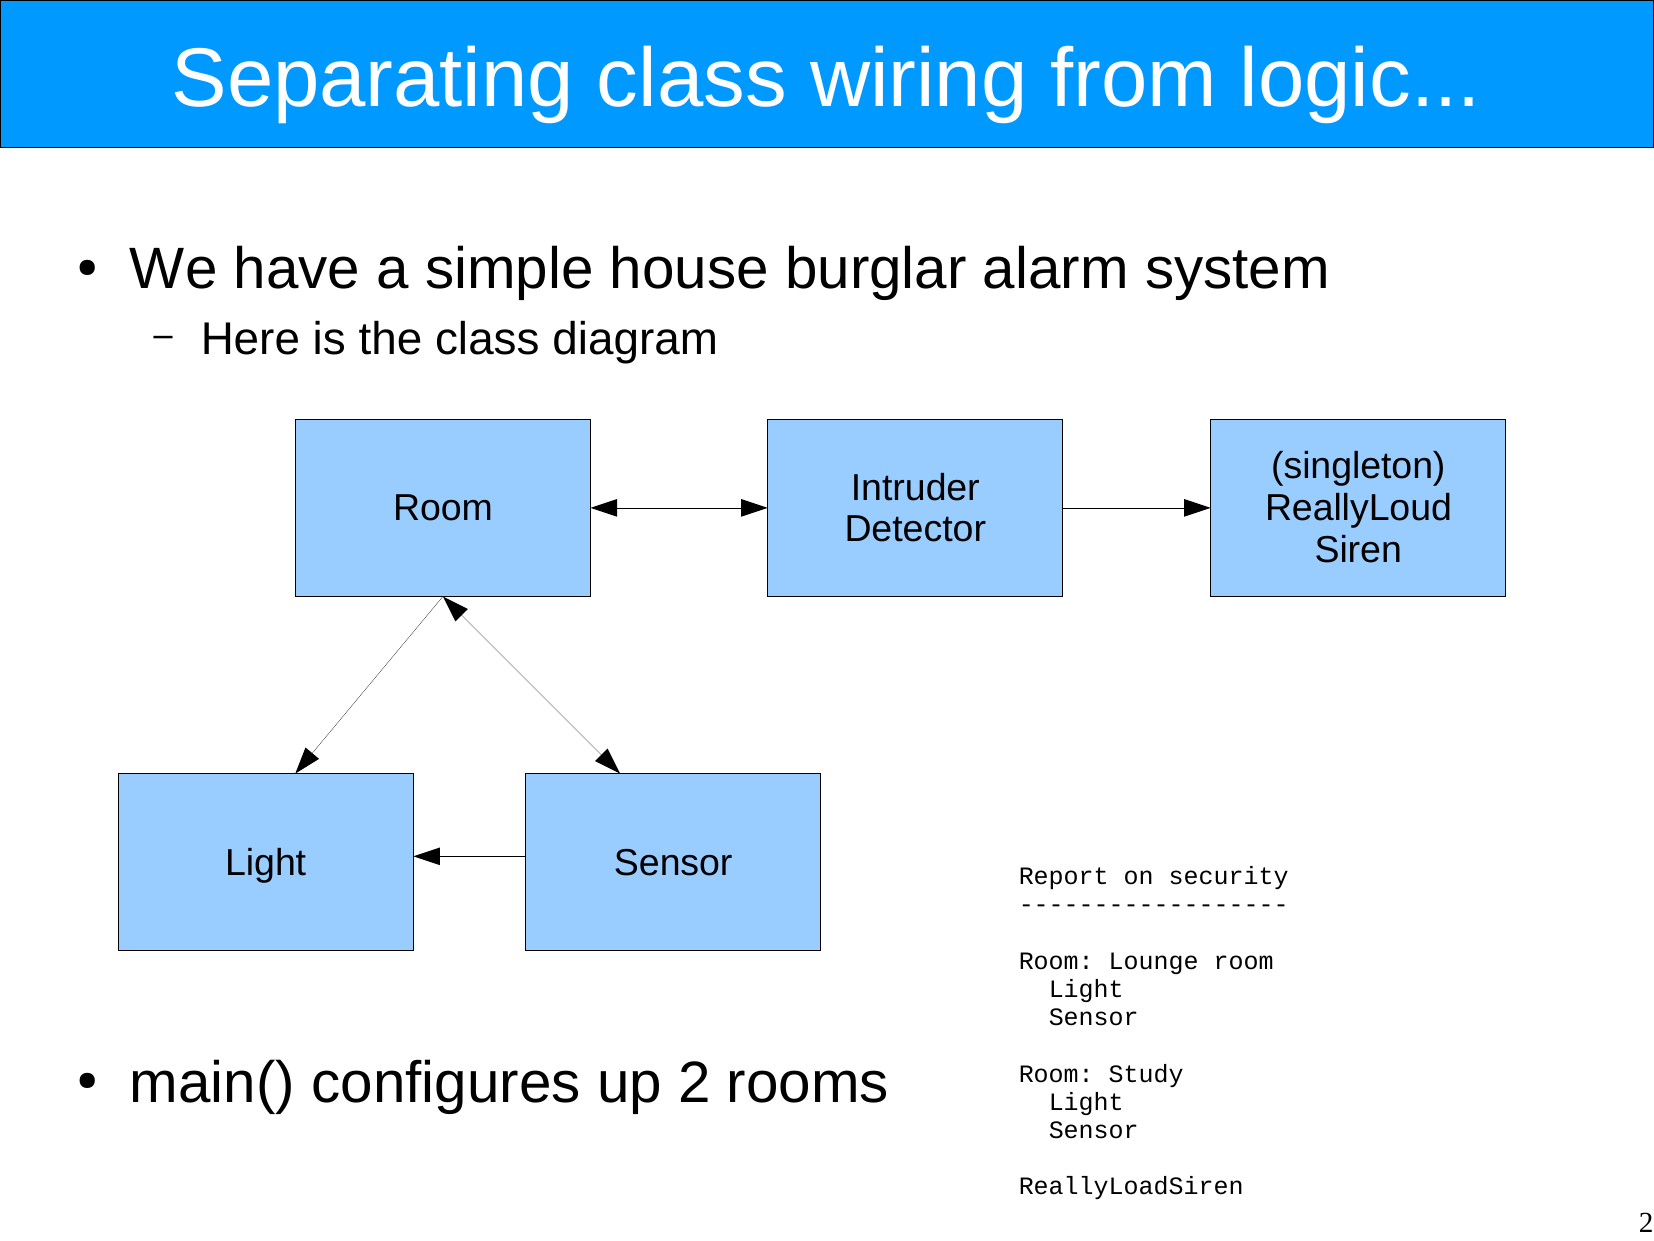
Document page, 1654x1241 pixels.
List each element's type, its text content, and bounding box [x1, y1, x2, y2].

text_box Sensor [525, 773, 821, 951]
list We have a simple house burglar alarm system Here is the class diagram main() configures up 2 rooms [59, 236, 1595, 1182]
text_box Intruder Detector [767, 419, 1063, 597]
text_box Report on security ------------------ Room: Lounge room Light Sensor Room: Study Light Sensor ReallyLoadSiren [1003, 856, 1536, 1193]
text_box Light [118, 773, 414, 951]
title Separating class wiring from logic... [82, 13, 1571, 142]
text_box (singleton) ReallyLoud Siren [1210, 419, 1506, 597]
text_box Room [295, 419, 591, 597]
